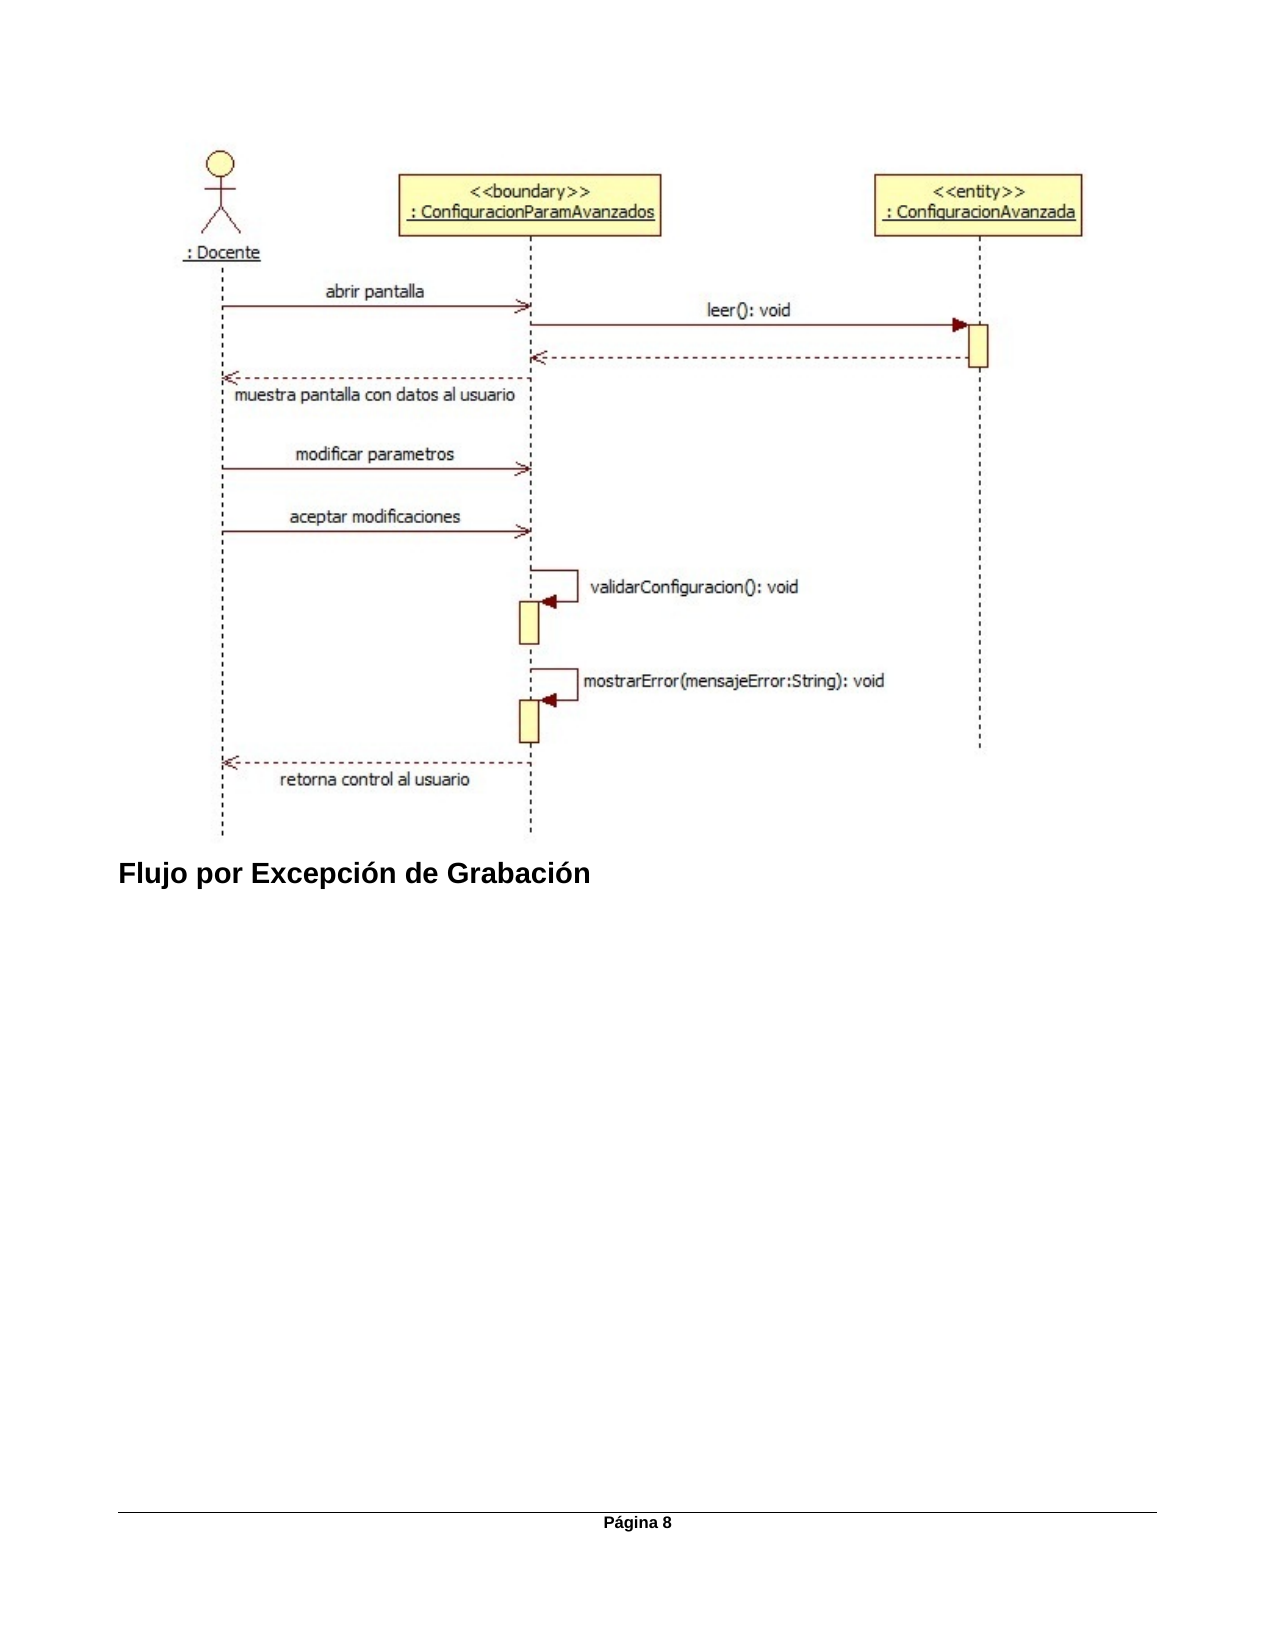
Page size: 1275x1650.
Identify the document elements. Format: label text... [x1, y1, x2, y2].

picture [136, 118, 1139, 853]
subtitle Flujo por Excepción de Grabación [118, 853, 1157, 890]
